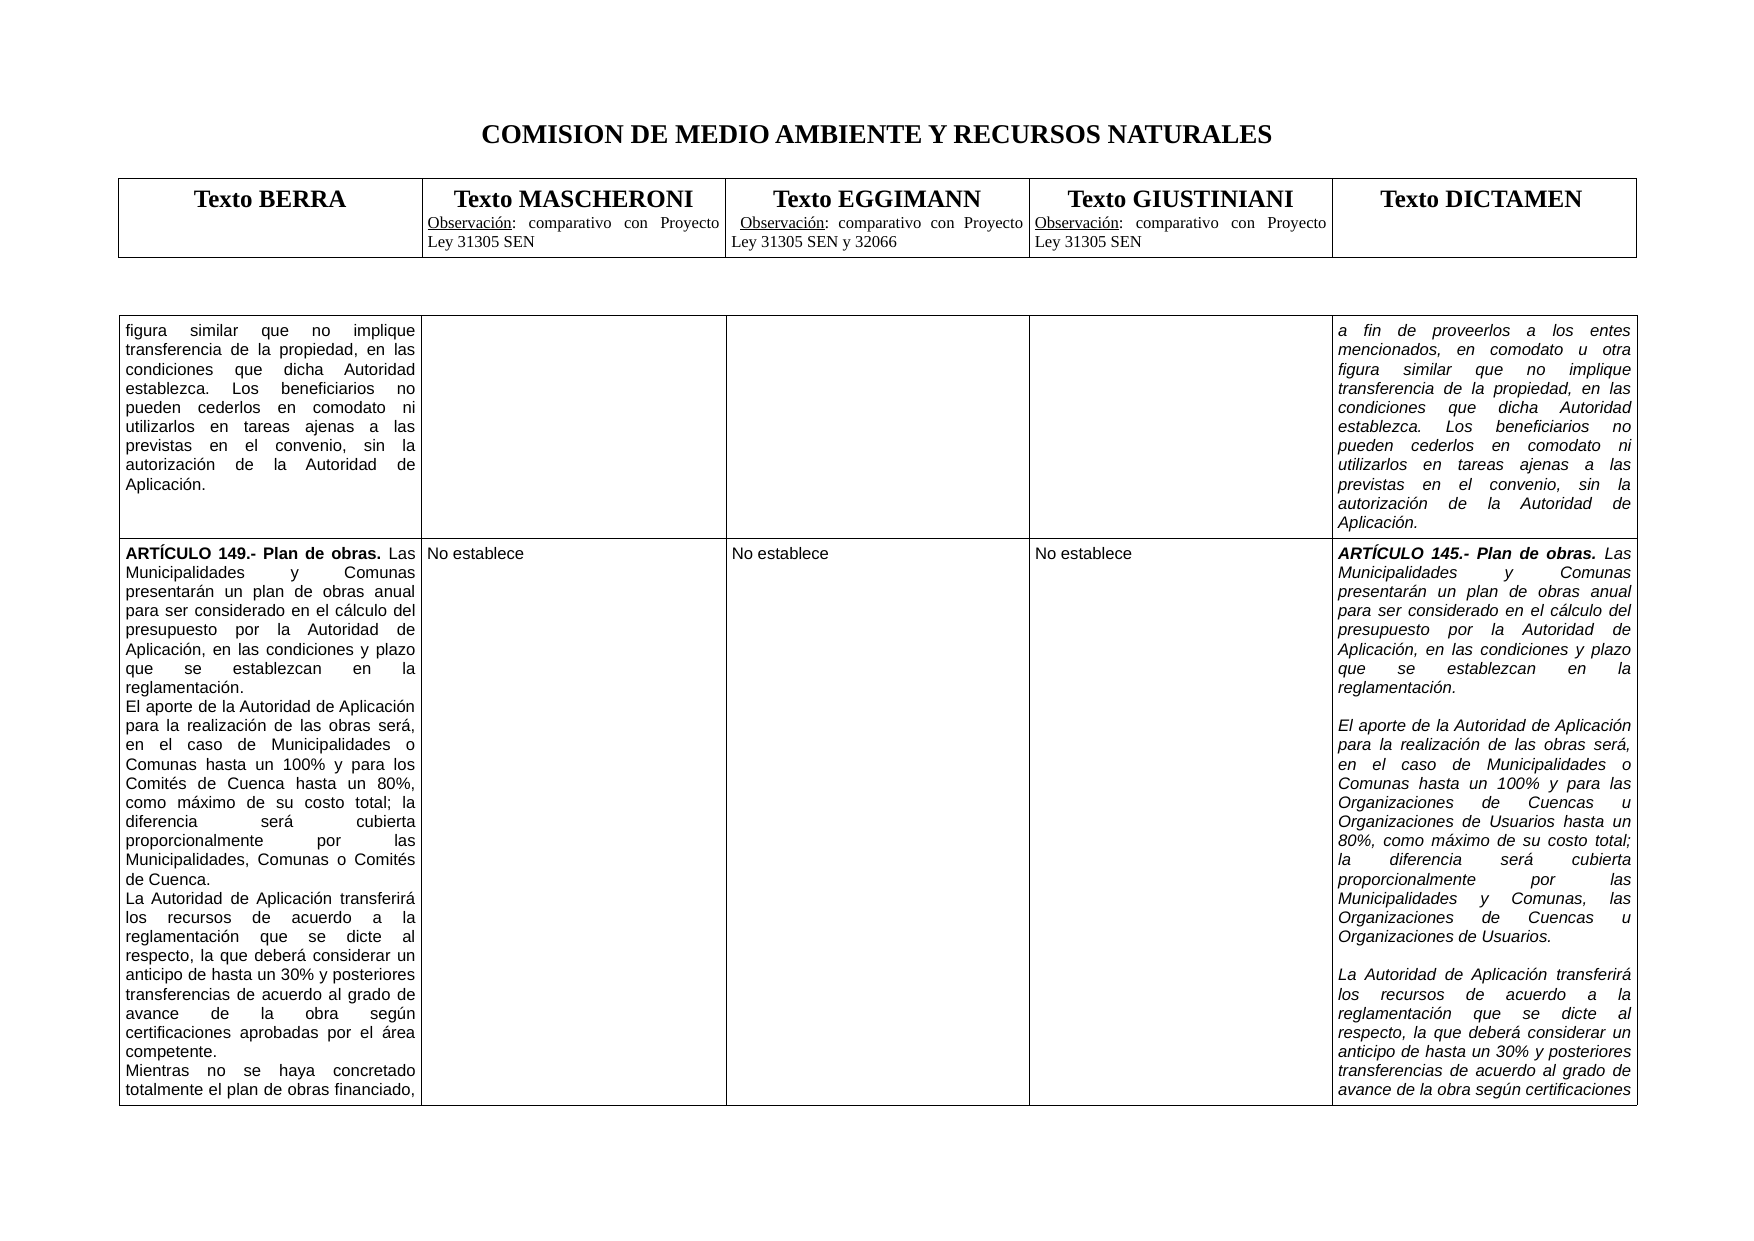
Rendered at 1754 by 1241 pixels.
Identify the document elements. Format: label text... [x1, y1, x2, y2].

table_cell a fin de proveerlos a los entes mencionados, en comodato u otra figura similar que no implique transferencia de la propiedad, en las condiciones que dicha Autoridad establezca. Los beneficiarios no pueden cederlos en comodato ni utilizarlos en tareas ajenas a las previstas en el convenio, sin la autorización de la Autoridad de Aplicación. [1333, 316, 1637, 537]
table_cell figura similar que no implique transferencia de la propiedad, en las condiciones que dicha Autoridad establezca. Los beneficiarios no pueden cederlos en comodato ni utilizarlos en tareas ajenas a las previstas en el convenio, sin la autorización de la Autoridad de Aplicación. [120, 316, 421, 537]
table_cell No establece [422, 539, 726, 1105]
table_cell No establece [727, 539, 1029, 1105]
table_cell No establece [1030, 539, 1332, 1105]
table_cell [1030, 316, 1332, 537]
table_cell ARTÍCULO 149.- Plan de obras. Las Municipalidades y Comunas presentarán un plan de obras anual para ser considerado en el cálculo del presupuesto por la Autoridad de Aplicación, en las condiciones y plazo que se establezcan en la reglamentación. El aporte de la Autoridad de Aplicación para la realización de las obras será, en el caso de Municipalidades o Comunas hasta un 100% y para los Comités de Cuenca hasta un 80%, como máximo de su costo total; la diferencia será cubierta proporcionalmente por las Municipalidades, Comunas o Comités de Cuenca. La Autoridad de Aplicación transferirá los recursos de acuerdo a la reglamentación que se dicte al respecto, la que deberá considerar un anticipo de hasta un 30% y posteriores transferencias de acuerdo al grado de avance de la obra según certificaciones aprobadas por el área competente. Mientras no se haya concretado totalmente el plan de obras financiado, [120, 539, 421, 1105]
table_cell [727, 316, 1029, 537]
table_cell [422, 316, 726, 537]
table_cell ARTÍCULO 145.- Plan de obras. Las Municipalidades y Comunas presentarán un plan de obras anual para ser considerado en el cálculo del presupuesto por la Autoridad de Aplicación, en las condiciones y plazo que se establezcan en la reglamentación. El aporte de la Autoridad de Aplicación para la realización de las obras será, en el caso de Municipalidades o Comunas hasta un 100% y para las Organizaciones de Cuencas u Organizaciones de Usuarios hasta un 80%, como máximo de su costo total; la diferencia será cubierta proporcionalmente por las Municipalidades y Comunas, las Organizaciones de Cuencas u Organizaciones de Usuarios. La Autoridad de Aplicación transferirá los recursos de acuerdo a la reglamentación que se dicte al respecto, la que deberá considerar un anticipo de hasta un 30% y posteriores transferencias de acuerdo al grado de avance de la obra según certificaciones [1333, 539, 1637, 1105]
